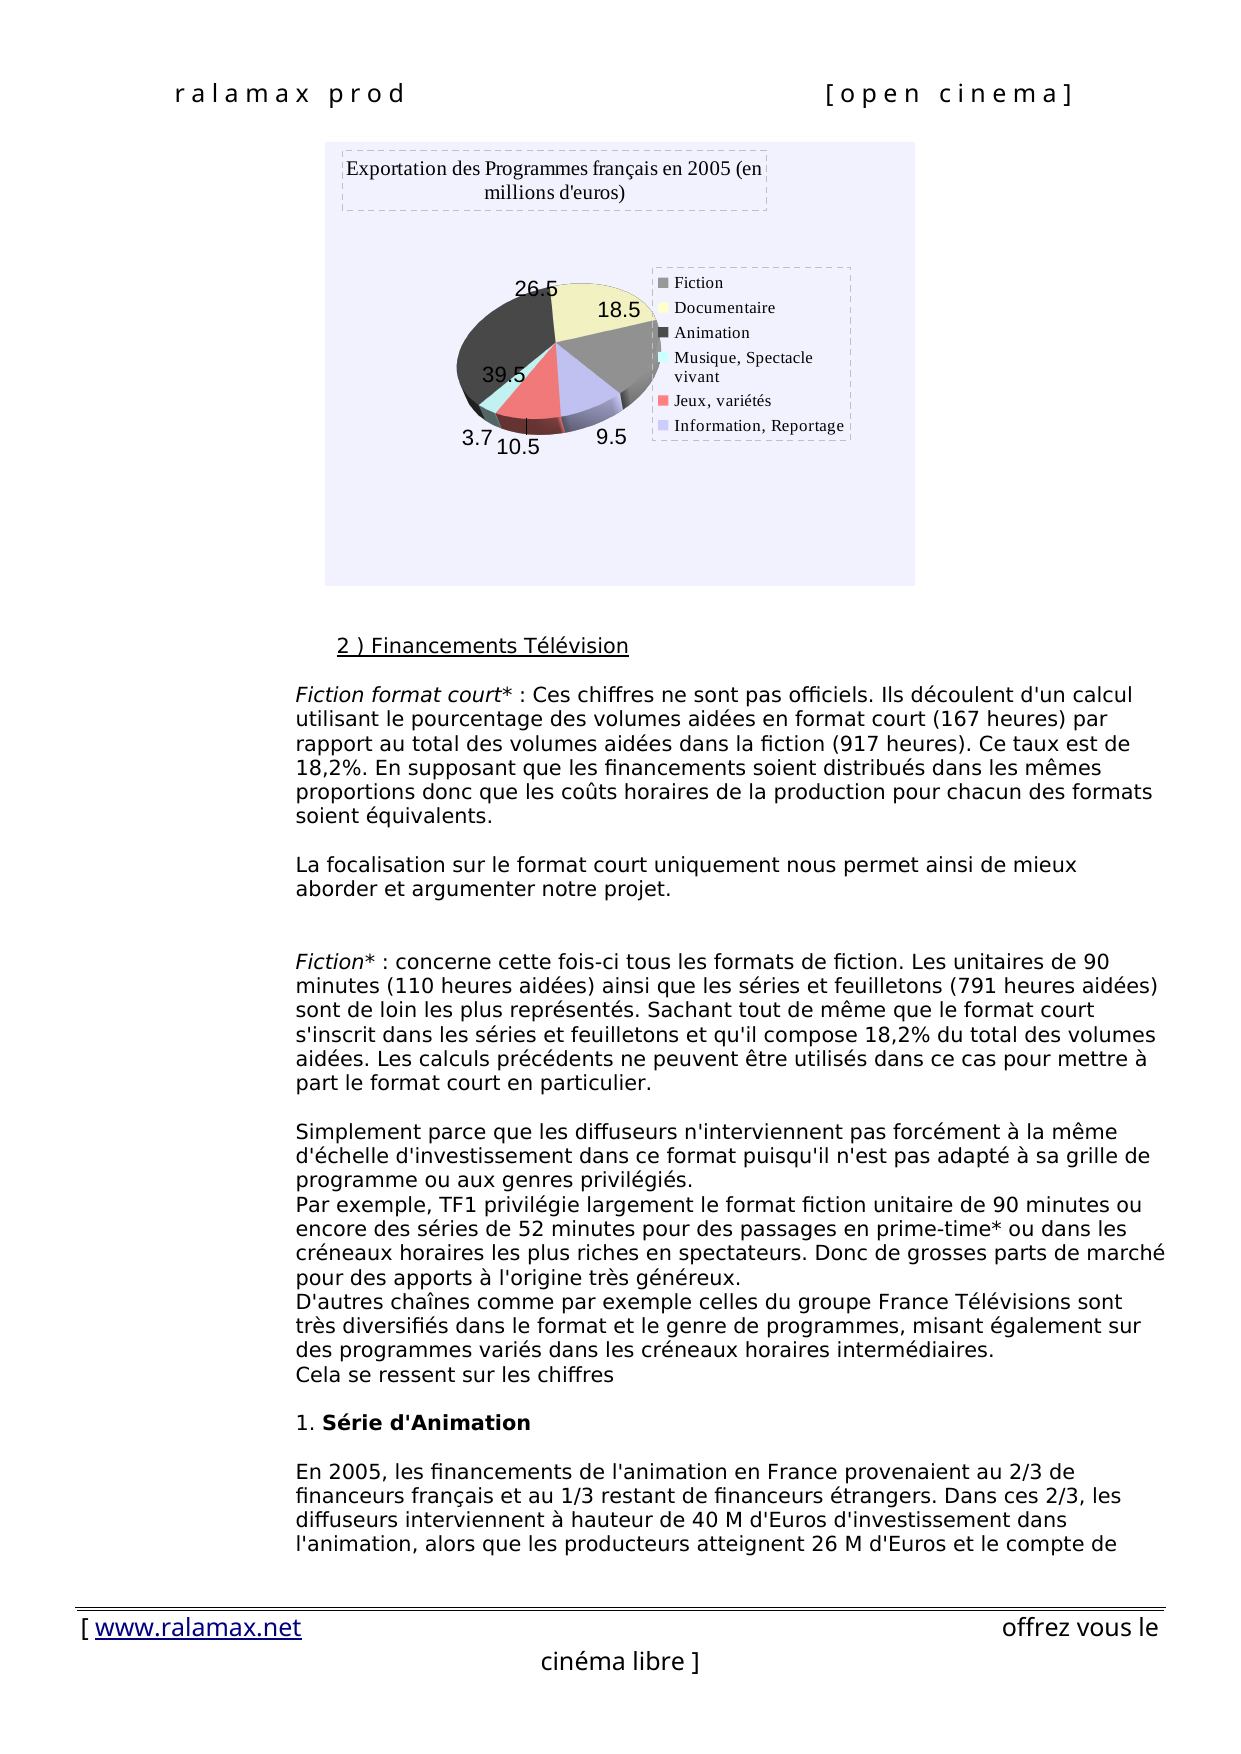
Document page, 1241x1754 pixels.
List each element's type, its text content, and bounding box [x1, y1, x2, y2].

text En 2005, les financements de l'animation en France provenaient au 2/3 de financeurs français et au 1/3 restant de financeurs étrangers. Dans ces 2/3, les diffuseurs interviennent à hauteur de 40 M d'Euros d'investissement dans l'animation, alors que les producteurs atteignent 26 M d'Euros et le compte de [74, 1460, 1166, 1557]
text Simplement parce que les diffuseurs n'interviennent pas forcément à la même d'échelle d'investissement dans ce format puisqu'il n'est pas adapté à sa grille de programme ou aux genres privilégiés. [74, 1120, 1166, 1193]
text 1. Série d'Animation [74, 1411, 1166, 1435]
text D'autres chaînes comme par exemple celles du groupe France Télévisions sont très diversifiés dans le format et le genre de programmes, misant également sur des programmes variés dans les créneaux horaires intermédiaires. [74, 1290, 1166, 1363]
text Cela se ressent sur les chiffres [74, 1363, 1166, 1387]
text La focalisation sur le format court uniquement nous permet ainsi de mieux aborder et argumenter notre projet. [74, 853, 1166, 901]
text Par exemple, TF1 privilégie largement le format fiction unitaire de 90 minutes ou encore des séries de 52 minutes pour des passages en prime-time* ou dans les créneaux horaires les plus riches en spectateurs. Donc de grosses parts de marché pour des apports à l'origine très généreux. [74, 1193, 1166, 1290]
list 2 ) Financements Télévision [299, 634, 1166, 659]
text Fiction format court* : Ces chiffres ne sont pas officiels. Ils découlent d'un calcul utilisant le pourcentage des volumes aidées en format court (167 heures) par rapport au total des volumes aidées dans la fiction (917 heures). Ce taux est de 18,2%. En supposant que les financements soient distribués dans les mêmes proportions donc que les coûts horaires de la production pour chacun des formats soient équivalents. [74, 683, 1166, 829]
text Fiction* : concerne cette fois-ci tous les formats de fiction. Les unitaires de 90 minutes (110 heures aidées) ainsi que les séries et feuilletons (791 heures aidées) sont de loin les plus représentés. Sachant tout de même que le format court s'inscrit dans les séries et feuilletons et qu'il compose 18,2% du total des volumes aidées. Les calculs précédents ne peuvent être utilisés dans ce cas pour mettre à part le format court en particulier. [74, 950, 1166, 1096]
